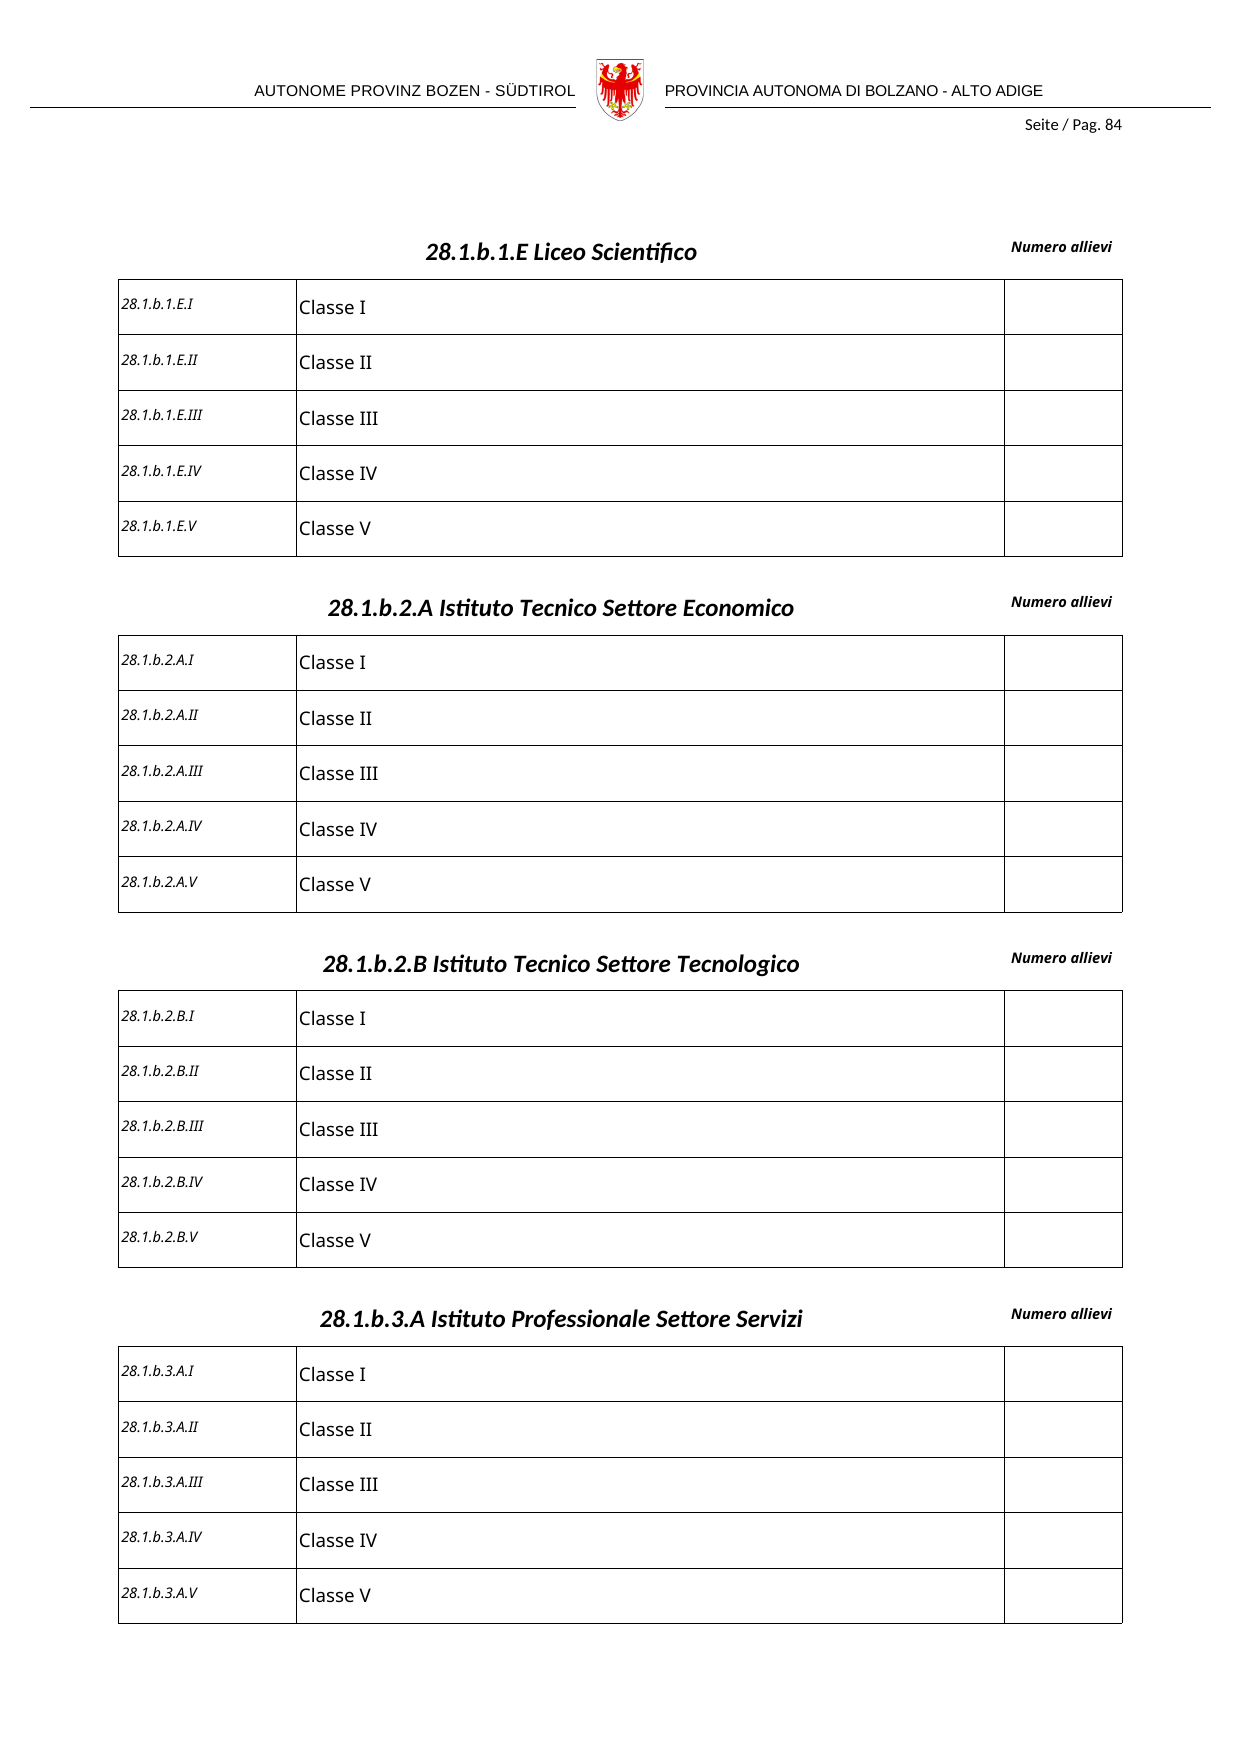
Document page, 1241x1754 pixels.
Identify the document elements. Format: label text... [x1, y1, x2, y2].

table_cell 28.1.b.2.B.IV [119, 1158, 296, 1212]
table_cell [1005, 446, 1122, 501]
table_header 28.1.b.1.E Liceo Scientifico [118, 225, 1004, 279]
table_header Numero allievi [1004, 936, 1122, 990]
table_cell Classe III [297, 746, 1004, 801]
table_cell 28.1.b.3.A.V [119, 1569, 296, 1623]
table_cell 28.1.b.2.A.I [119, 636, 296, 690]
table_cell Classe II [297, 691, 1004, 745]
table_cell Classe V [297, 1569, 1004, 1623]
table_cell [1005, 1213, 1122, 1267]
table_header 28.1.b.2.A Istituto Tecnico Settore Economico [118, 580, 1004, 634]
table_cell 28.1.b.2.B.III [119, 1102, 296, 1156]
table_cell [1005, 1047, 1122, 1101]
table_cell [1005, 636, 1122, 690]
table_cell [1005, 1458, 1122, 1512]
table_cell Classe II [297, 1402, 1004, 1457]
table_cell Classe II [297, 1047, 1004, 1101]
table_cell Classe V [297, 1213, 1004, 1267]
table_cell Classe I [297, 280, 1004, 334]
table_cell [1005, 1402, 1122, 1457]
table_cell 28.1.b.3.A.I [119, 1347, 296, 1401]
table_cell Classe I [297, 991, 1004, 1046]
table_cell [1005, 502, 1122, 556]
table_cell 28.1.b.1.E.IV [119, 446, 296, 501]
table_cell 28.1.b.1.E.V [119, 502, 296, 556]
table_cell [1005, 991, 1122, 1046]
table_cell [1005, 1158, 1122, 1212]
table_cell [1005, 1569, 1122, 1623]
table_cell 28.1.b.2.B.I [119, 991, 296, 1046]
table_cell Classe I [297, 1347, 1004, 1401]
table_cell [1005, 1102, 1122, 1156]
table_cell 28.1.b.2.A.V [119, 857, 296, 912]
table_cell Classe III [297, 1102, 1004, 1156]
table_cell 28.1.b.3.A.IV [119, 1513, 296, 1567]
table_cell 28.1.b.1.E.II [119, 335, 296, 390]
table_cell Classe I [297, 636, 1004, 690]
table_cell [1005, 857, 1122, 912]
table_cell Classe V [297, 857, 1004, 912]
table_cell 28.1.b.3.A.II [119, 1402, 296, 1457]
table_cell [1005, 746, 1122, 801]
table_cell [1005, 691, 1122, 745]
table_header Numero allievi [1004, 580, 1122, 634]
table_header 28.1.b.3.A Istituto Professionale Settore Servizi [118, 1292, 1004, 1346]
table_cell [1005, 335, 1122, 390]
table_cell Classe IV [297, 802, 1004, 856]
table_cell 28.1.b.3.A.III [119, 1458, 296, 1512]
table_cell Classe IV [297, 1513, 1004, 1567]
table_cell Classe III [297, 1458, 1004, 1512]
table_cell Classe IV [297, 446, 1004, 501]
table_cell [1005, 280, 1122, 334]
table_cell Classe V [297, 502, 1004, 556]
table_cell Classe II [297, 335, 1004, 390]
table_cell [1005, 1513, 1122, 1567]
table_cell [1005, 802, 1122, 856]
table_header Numero allievi [1004, 1292, 1122, 1346]
table_cell 28.1.b.2.A.IV [119, 802, 296, 856]
table_cell 28.1.b.1.E.III [119, 391, 296, 445]
table_cell [1005, 1347, 1122, 1401]
picture [596, 59, 644, 121]
table_cell 28.1.b.2.B.II [119, 1047, 296, 1101]
table_header 28.1.b.2.B Istituto Tecnico Settore Tecnologico [118, 936, 1004, 990]
table_cell 28.1.b.2.A.II [119, 691, 296, 745]
table_cell Classe III [297, 391, 1004, 445]
table_cell 28.1.b.2.A.III [119, 746, 296, 801]
table_cell [1005, 391, 1122, 445]
table_cell 28.1.b.2.B.V [119, 1213, 296, 1267]
table_header Numero allievi [1004, 225, 1122, 279]
table_cell Classe IV [297, 1158, 1004, 1212]
table_cell 28.1.b.1.E.I [119, 280, 296, 334]
